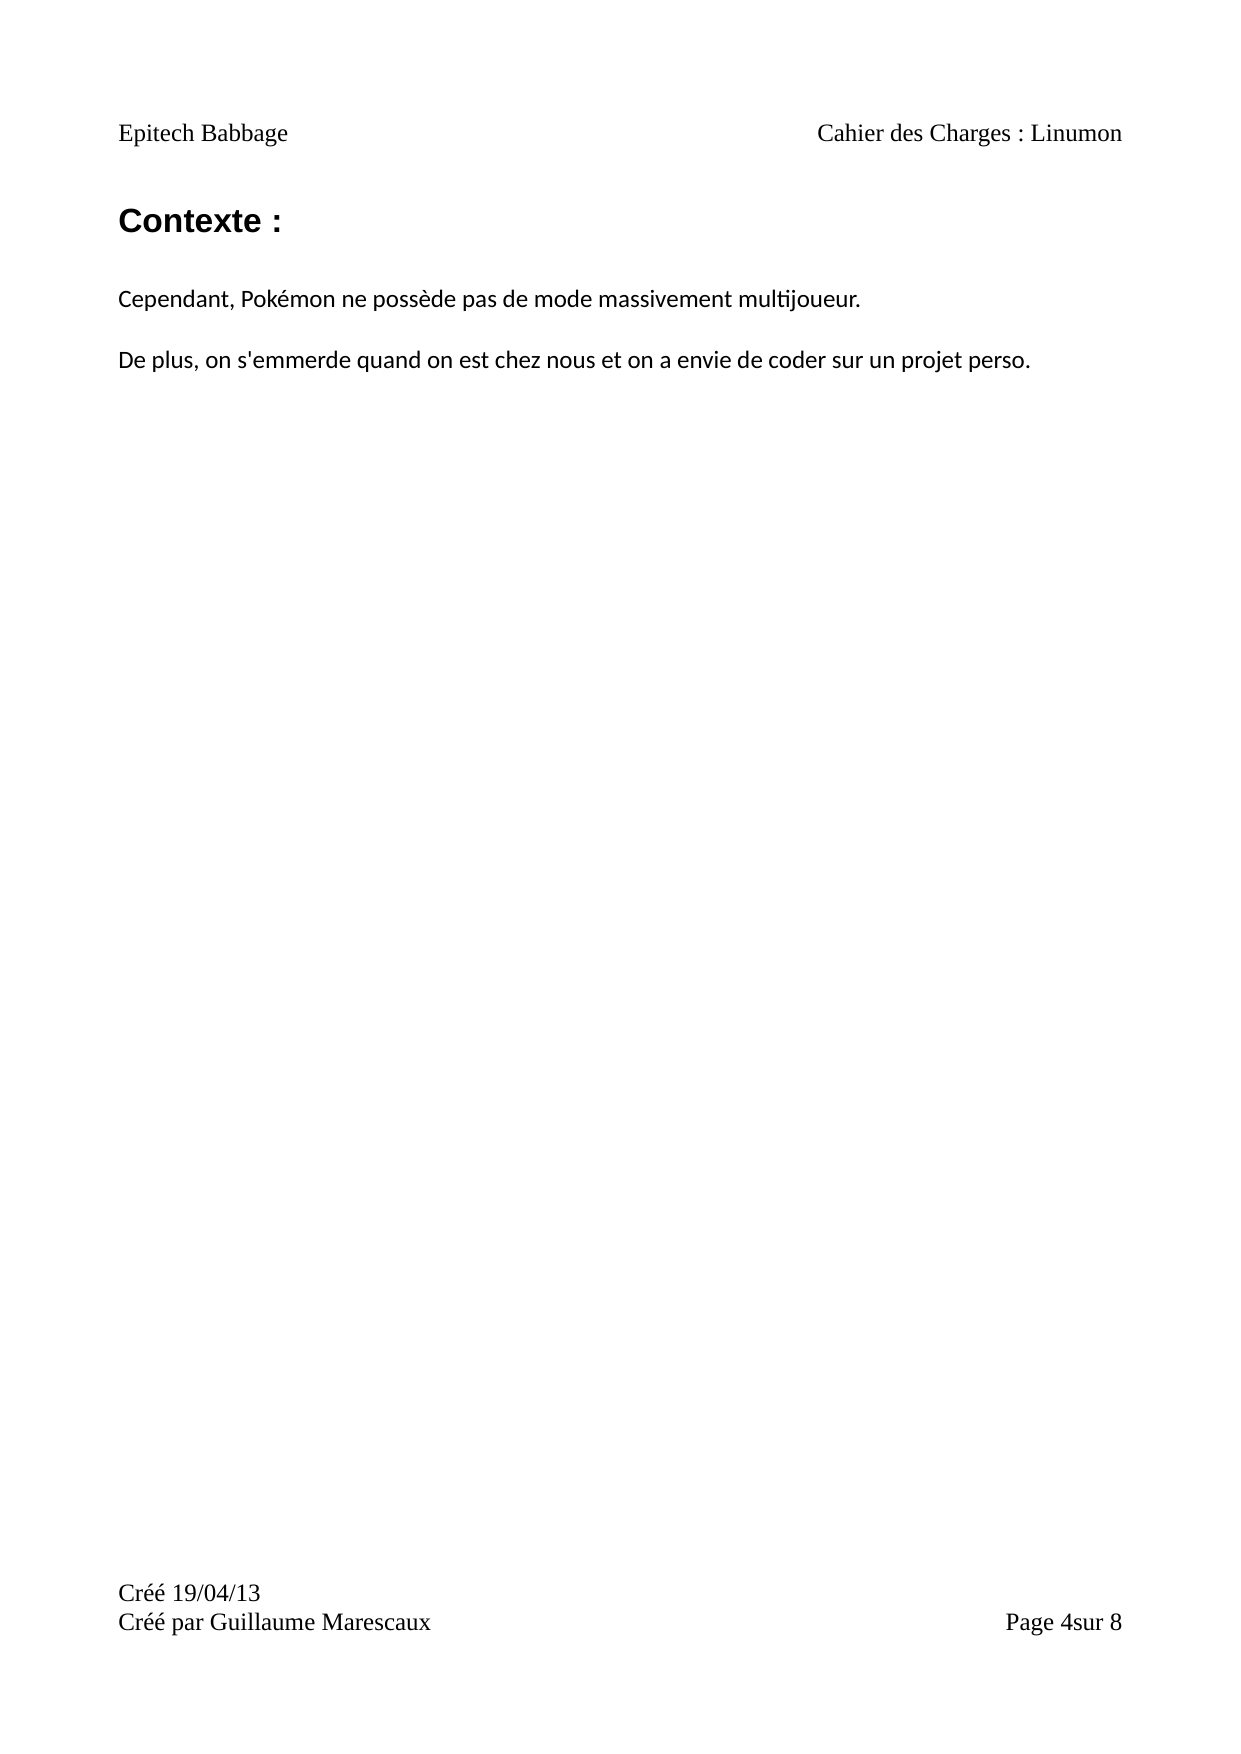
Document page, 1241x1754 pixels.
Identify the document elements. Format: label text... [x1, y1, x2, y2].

text Cependant, Pokémon ne possède pas de mode massivement multijoueur. [118, 283, 1122, 313]
text De plus, on s'emmerde quand on est chez nous et on a envie de coder sur un projet perso. [118, 344, 1122, 374]
subtitle Contexte : [118, 201, 1122, 240]
